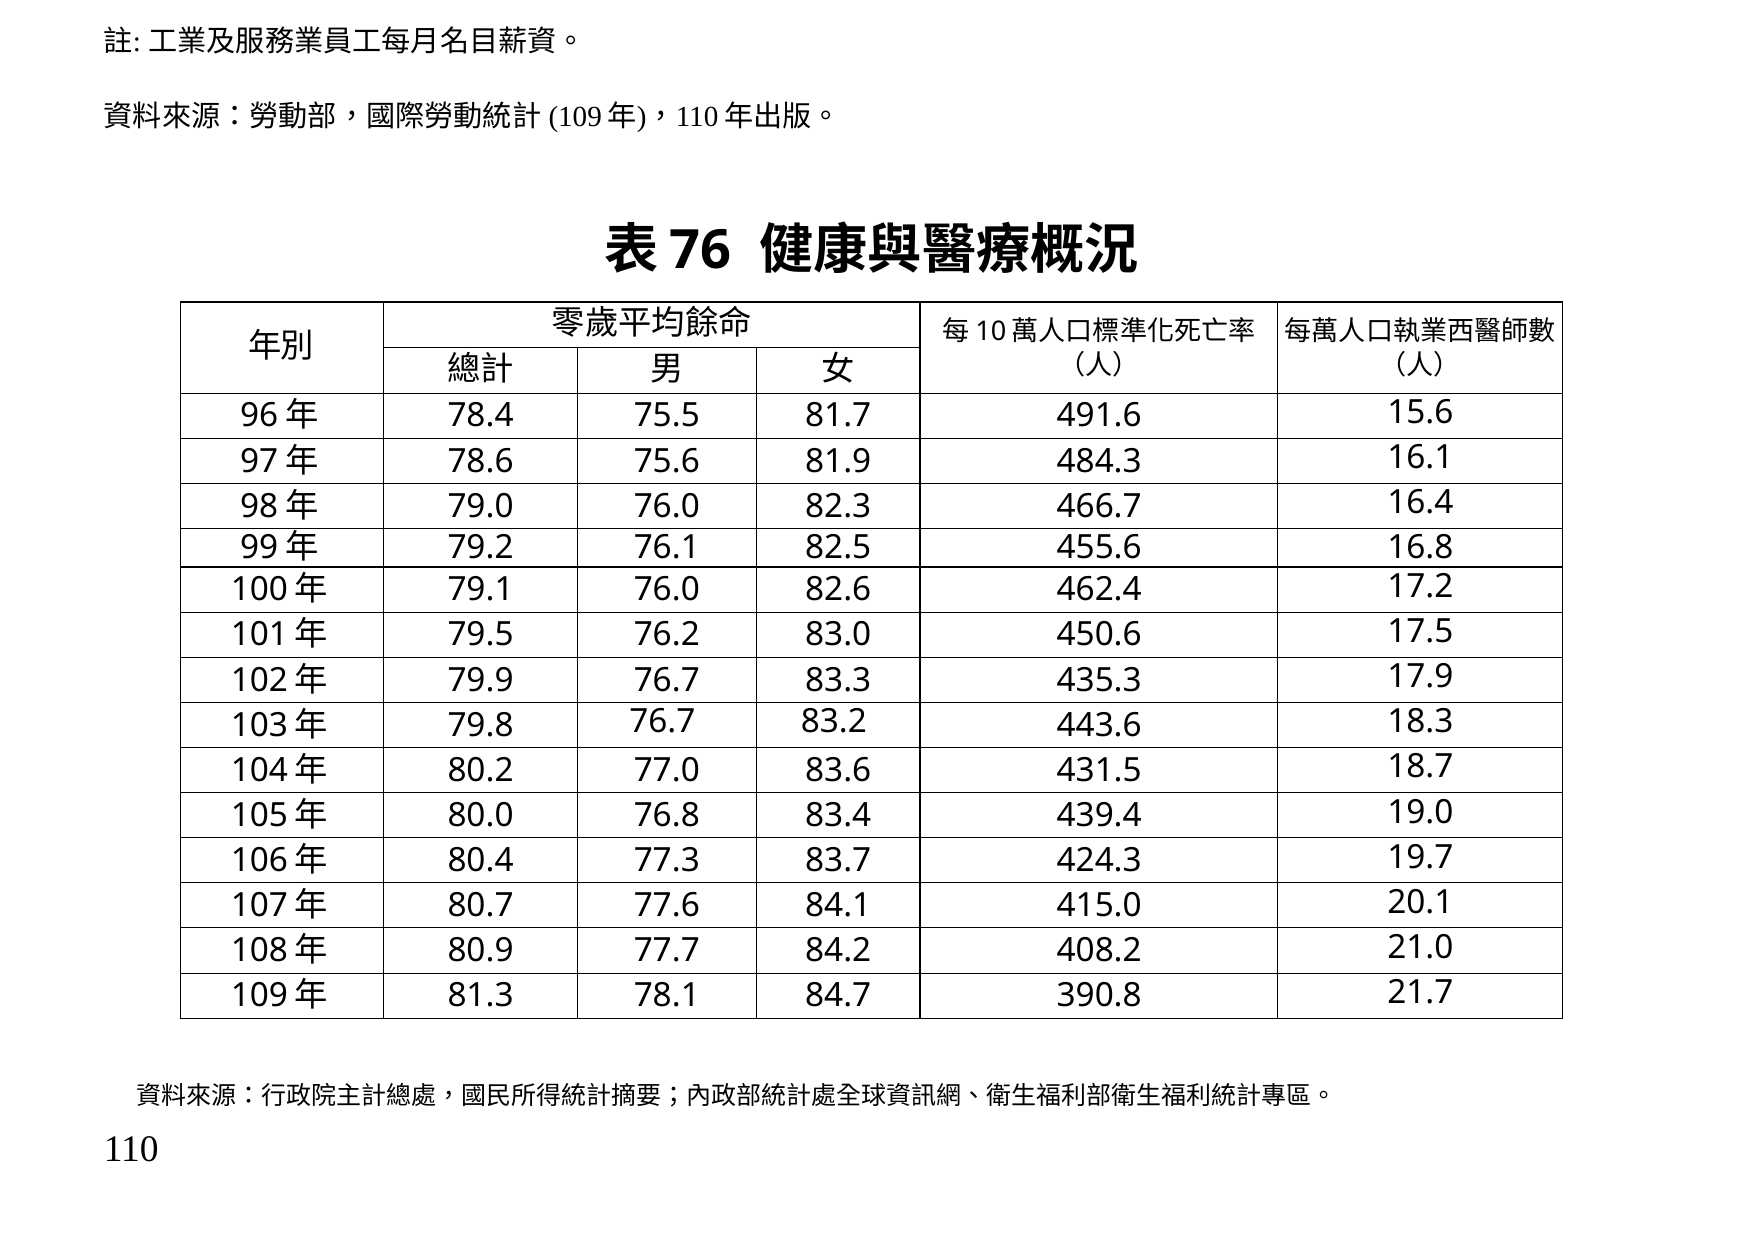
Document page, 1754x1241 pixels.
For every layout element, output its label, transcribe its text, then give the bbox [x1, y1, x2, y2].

table_cell 20.1 [1278, 883, 1562, 927]
table_cell 108年 [181, 928, 383, 972]
table_cell 82.6 [757, 568, 919, 612]
table_cell 79.2 [384, 529, 577, 566]
table_cell 105年 [181, 793, 383, 837]
table_cell 女 [757, 348, 919, 393]
table_cell 79.1 [384, 568, 577, 612]
table_header 每萬人口執業西醫師數（人） [1278, 303, 1562, 393]
table_cell 75.6 [578, 439, 756, 483]
table_cell 19.7 [1278, 838, 1562, 882]
table_cell 82.3 [757, 484, 919, 528]
table_cell 80.2 [384, 748, 577, 792]
table_cell 83.4 [757, 793, 919, 837]
table_cell 83.6 [757, 748, 919, 792]
table_cell 99年 [181, 529, 383, 566]
table_header 每10萬人口標準化死亡率（人） [921, 303, 1277, 393]
text 資料來源：行政院主計總處，國民所得統計摘要；內政部統計處全球資訊網、衛生福利部衛生福利統計專區。 [104, 1075, 1639, 1112]
table_cell 435.3 [921, 658, 1277, 702]
table_cell 97年 [181, 439, 383, 483]
table_cell 107年 [181, 883, 383, 927]
table_cell 76.0 [578, 484, 756, 528]
table_cell 77.7 [578, 928, 756, 972]
table_cell 80.4 [384, 838, 577, 882]
table_cell 98年 [181, 484, 383, 528]
table_cell 96年 [181, 394, 383, 438]
table_cell 16.4 [1278, 484, 1562, 528]
table_header 年別 [181, 303, 383, 393]
table_cell 106年 [181, 838, 383, 882]
table_cell 455.6 [921, 529, 1277, 566]
table_cell 19.0 [1278, 793, 1562, 837]
table_cell 76.2 [578, 613, 756, 657]
table_cell 18.7 [1278, 748, 1562, 792]
table_cell 17.5 [1278, 613, 1562, 657]
table_cell 462.4 [921, 568, 1277, 612]
table_cell 415.0 [921, 883, 1277, 927]
subtitle 表76 健康與醫療概況 [103, 189, 1639, 301]
table_cell 443.6 [921, 703, 1277, 747]
table_cell 390.8 [921, 974, 1277, 1017]
table_cell 76.1 [578, 529, 756, 566]
table_cell 101年 [181, 613, 383, 657]
table_cell 84.2 [757, 928, 919, 972]
table_cell 84.1 [757, 883, 919, 927]
table_cell 79.0 [384, 484, 577, 528]
table_cell 81.7 [757, 394, 919, 438]
table_cell 100年 [181, 568, 383, 612]
table_cell 總計 [384, 348, 577, 393]
text 註: 工業及服務業員工每月名目薪資。 [103, 1, 1639, 76]
table_cell 102年 [181, 658, 383, 702]
table_cell 408.2 [921, 928, 1277, 972]
table_cell 77.3 [578, 838, 756, 882]
table_cell 104年 [181, 748, 383, 792]
table_cell 81.9 [757, 439, 919, 483]
table_cell 439.4 [921, 793, 1277, 837]
table_cell 79.5 [384, 613, 577, 657]
table_header 零歲平均餘命 [384, 303, 919, 347]
table_cell 83.2 [757, 703, 919, 747]
table_cell 79.9 [384, 658, 577, 702]
table_cell 466.7 [921, 484, 1277, 528]
table_cell 80.0 [384, 793, 577, 837]
table_cell 76.7 [578, 658, 756, 702]
table_cell 18.3 [1278, 703, 1562, 747]
table_cell 16.1 [1278, 439, 1562, 483]
table_cell 83.3 [757, 658, 919, 702]
table_cell 83.0 [757, 613, 919, 657]
table_cell 77.0 [578, 748, 756, 792]
table_cell 491.6 [921, 394, 1277, 438]
table_cell 84.7 [757, 974, 919, 1017]
table_cell 78.6 [384, 439, 577, 483]
text 資料來源：勞動部，國際勞動統計 (109年)，110年出版。 [103, 76, 1639, 151]
table_cell 450.6 [921, 613, 1277, 657]
table_cell 21.7 [1278, 974, 1562, 1017]
table_cell 103年 [181, 703, 383, 747]
table_cell 82.5 [757, 529, 919, 566]
table_cell 男 [578, 348, 756, 393]
table_cell 83.7 [757, 838, 919, 882]
table_cell 484.3 [921, 439, 1277, 483]
table_cell 431.5 [921, 748, 1277, 792]
table_cell 75.5 [578, 394, 756, 438]
table_cell 17.2 [1278, 568, 1562, 612]
table_cell 79.8 [384, 703, 577, 747]
table_cell 77.6 [578, 883, 756, 927]
table_cell 424.3 [921, 838, 1277, 882]
table_cell 78.4 [384, 394, 577, 438]
table_cell 15.6 [1278, 394, 1562, 438]
table_cell 76.0 [578, 568, 756, 612]
table_cell 17.9 [1278, 658, 1562, 702]
table_cell 78.1 [578, 974, 756, 1017]
table_cell 80.7 [384, 883, 577, 927]
table_cell 80.9 [384, 928, 577, 972]
table_cell 109年 [181, 974, 383, 1017]
table_cell 81.3 [384, 974, 577, 1017]
table_cell 16.8 [1278, 529, 1562, 566]
table_cell 76.7 [578, 703, 756, 747]
table_cell 76.8 [578, 793, 756, 837]
table_cell 21.0 [1278, 928, 1562, 972]
